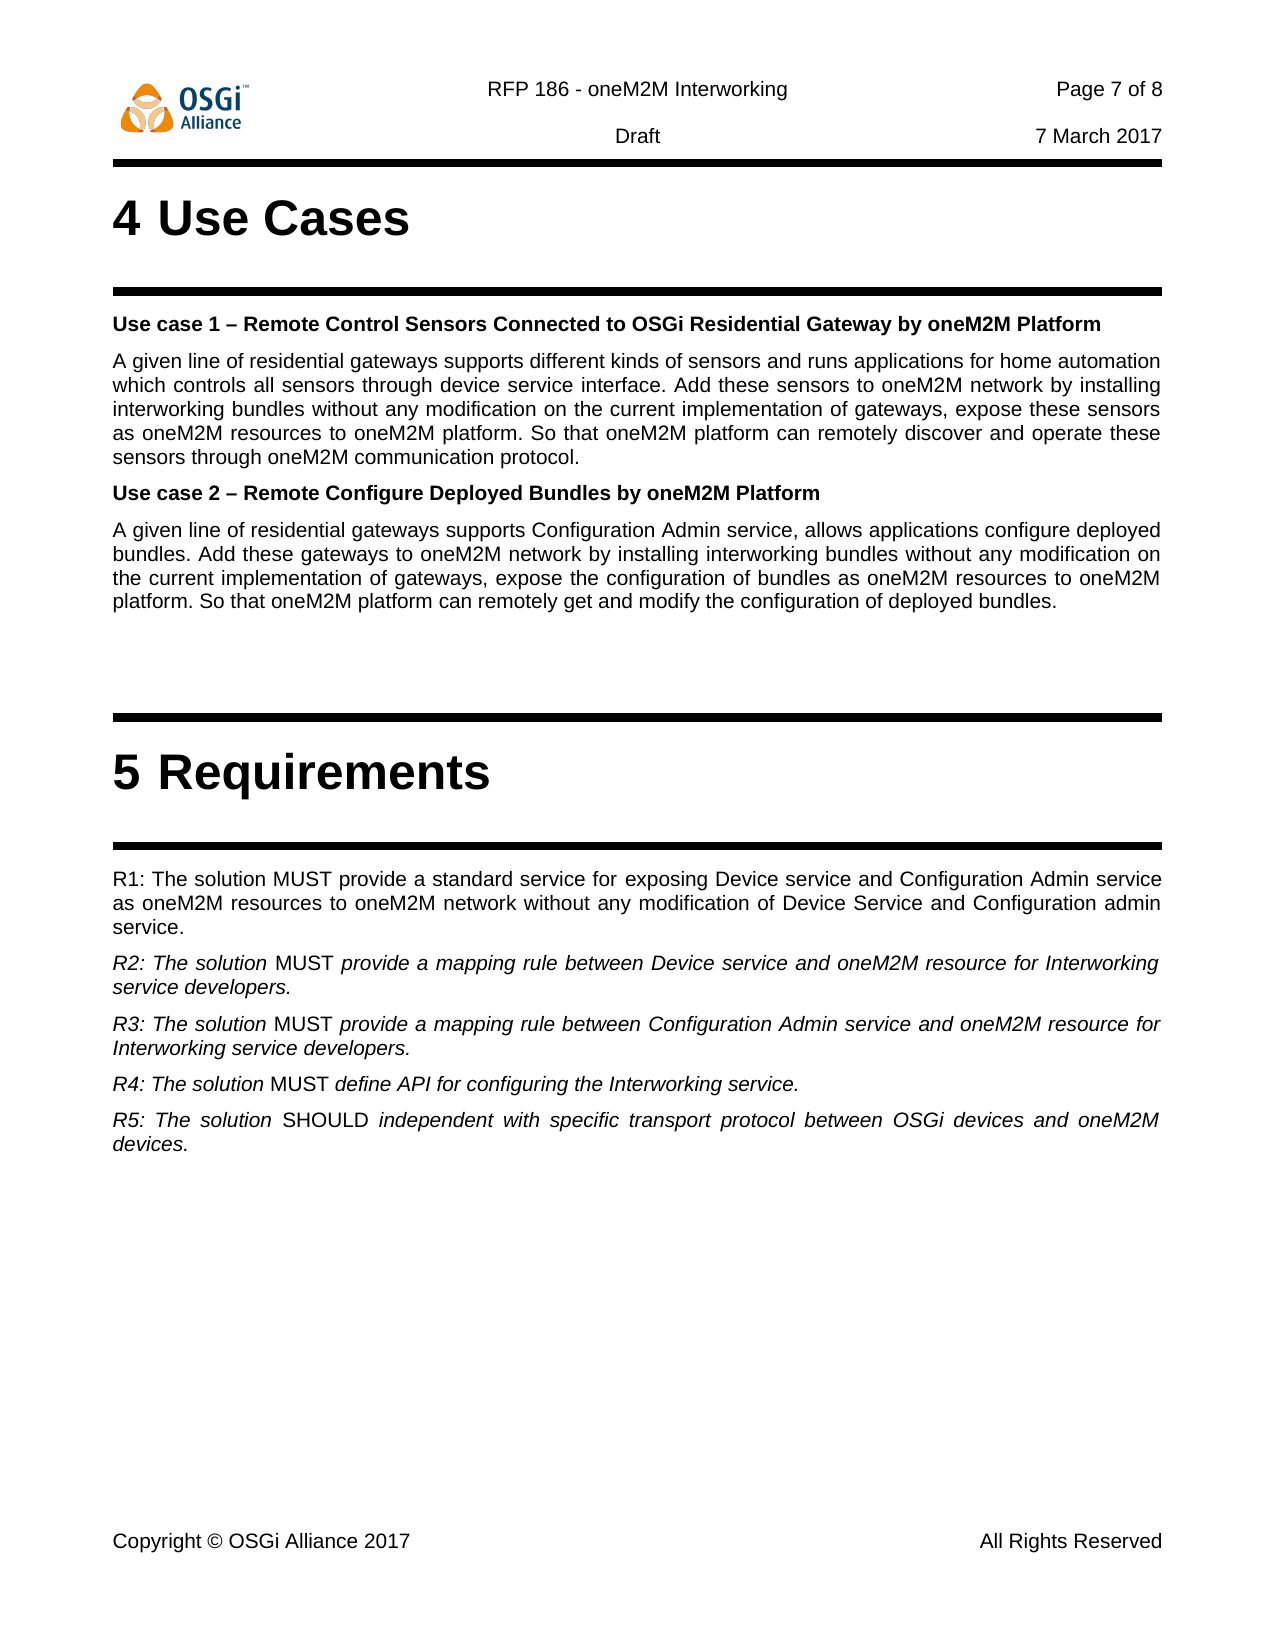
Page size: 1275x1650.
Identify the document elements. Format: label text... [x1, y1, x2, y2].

text R4: The solution MUST define API for configuring the Interworking service. [112, 1072, 1162, 1096]
text R2: The solution MUST provide a mapping rule between Device service and oneM2M resource for Interworking service developers. [112, 951, 1162, 999]
picture [113, 76, 257, 140]
text R1: The solution MUST provide a standard service for exposing Device service and Configuration Admin service as oneM2M resources to oneM2M network without any modification of Device Service and Configuration admin service. [112, 867, 1162, 938]
text Use case 1 – Remote Control Sensors Connected to OSGi Residential Gateway by oneM2M Platform [112, 312, 1162, 336]
text Use case 2 – Remote Configure Deployed Bundles by oneM2M Platform [112, 481, 1162, 505]
text A given line of residential gateways supports Configuration Admin service, allows applications configure deployed bundles. Add these gateways to oneM2M network by installing interworking bundles without any modification on the current implementation of gateways, expose the configuration of bundles as oneM2M resources to oneM2M platform. So that oneM2M platform can remotely get and modify the configuration of deployed bundles. [112, 517, 1162, 613]
text A given line of residential gateways supports different kinds of sensors and runs applications for home automation which controls all sensors through device service interface. Add these sensors to oneM2M network by installing interworking bundles without any modification on the current implementation of gateways, expose these sensors as oneM2M resources to oneM2M platform. So that oneM2M platform can remotely discover and operate these sensors through oneM2M communication protocol. [112, 349, 1162, 468]
text R5: The solution SHOULD independent with specific transport protocol between OSGi devices and oneM2M devices. [112, 1108, 1162, 1156]
subtitle Use Cases [112, 160, 1162, 296]
subtitle Requirements [112, 714, 1162, 850]
text R3: The solution MUST provide a mapping rule between Configuration Admin service and oneM2M resource for Interworking service developers. [112, 1011, 1162, 1059]
